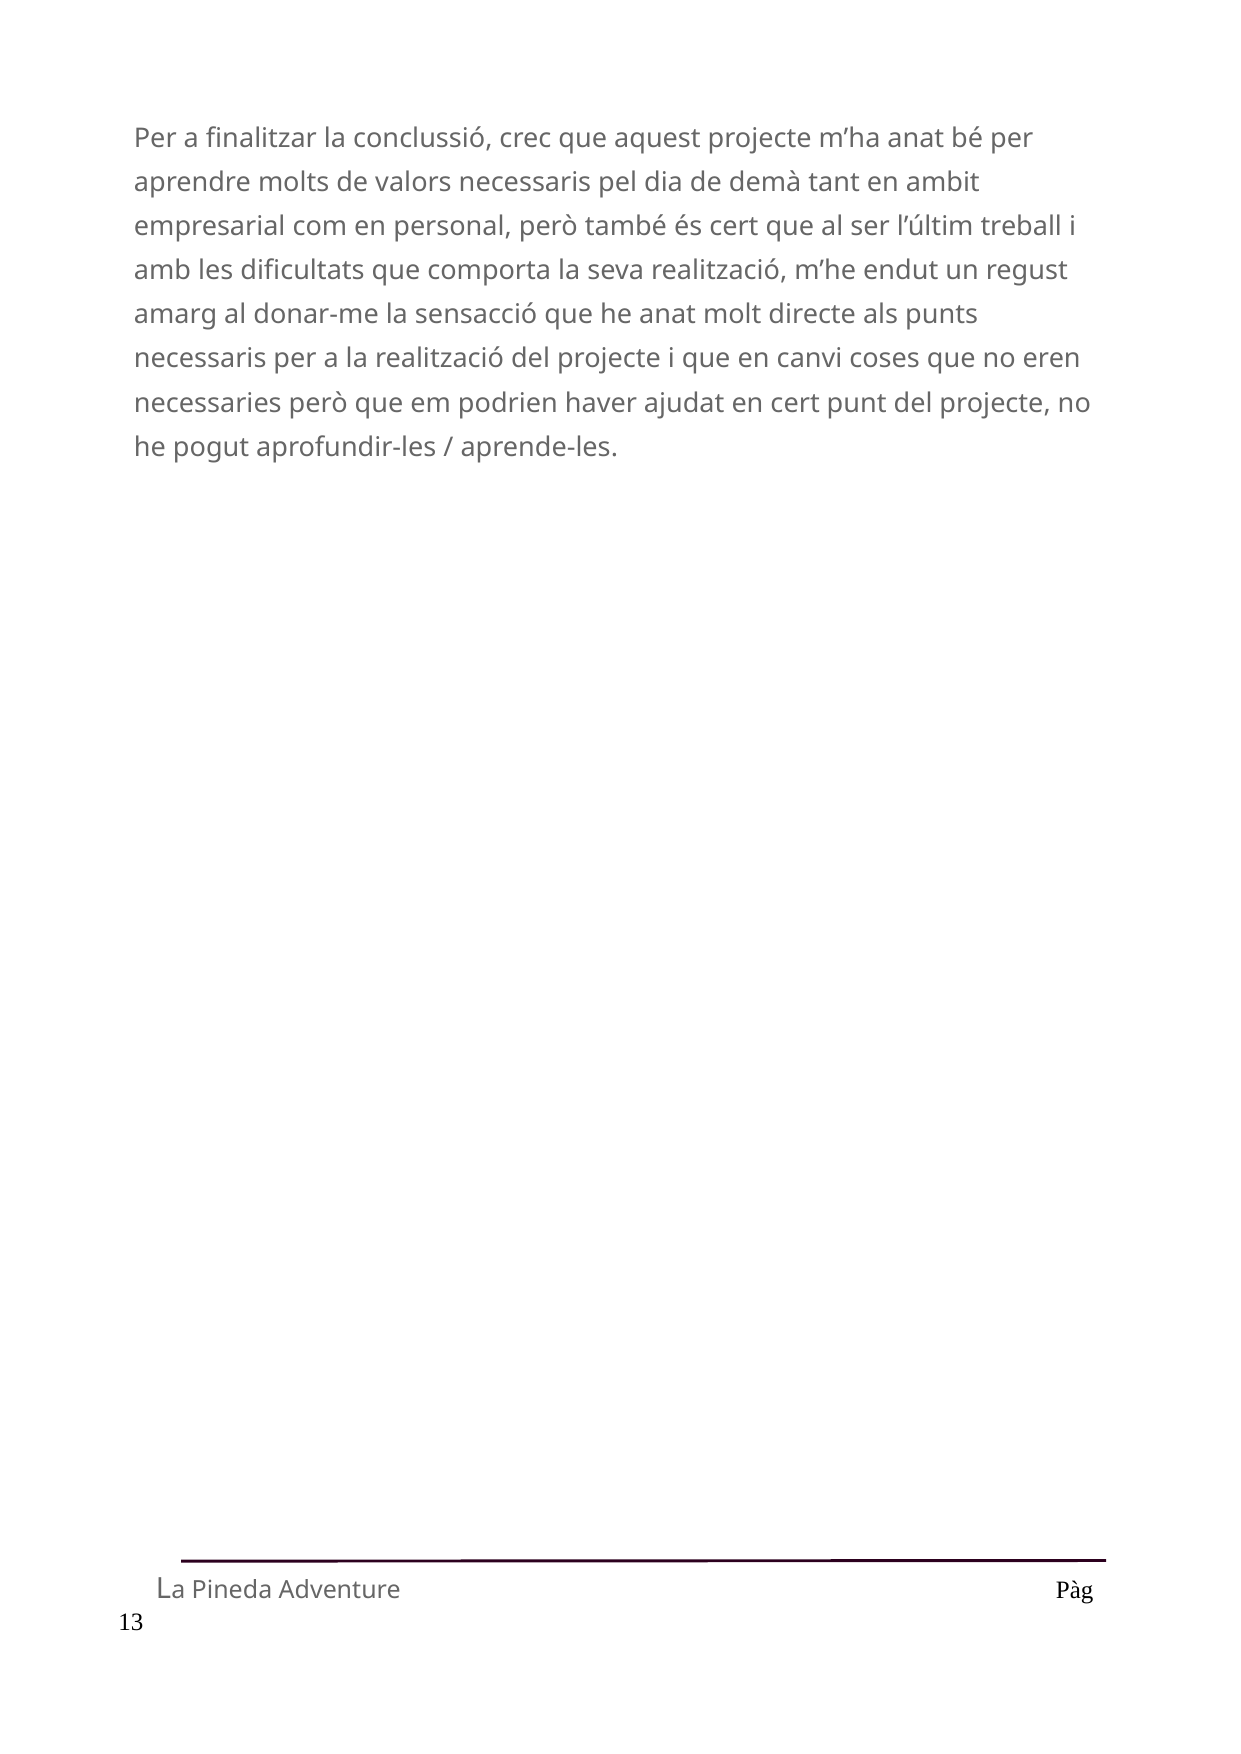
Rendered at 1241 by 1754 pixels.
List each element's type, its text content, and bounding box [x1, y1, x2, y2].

text Per a finalitzar la conclussió, crec que aquest projecte m’ha anat bé per aprendre molts de valors necessaris pel dia de demà tant en ambit empresarial com en personal, però també és cert que al ser l’últim treball i amb les dificultats que comporta la seva realització, m’he endut un regust amarg al donar-me la sensacció que he anat molt directe als punts necessaris per a la realització del projecte i que en canvi coses que no eren necessaries però que em podrien haver ajudat en cert punt del projecte, no he pogut aprofundir-les / aprende-les. [134, 118, 1106, 464]
